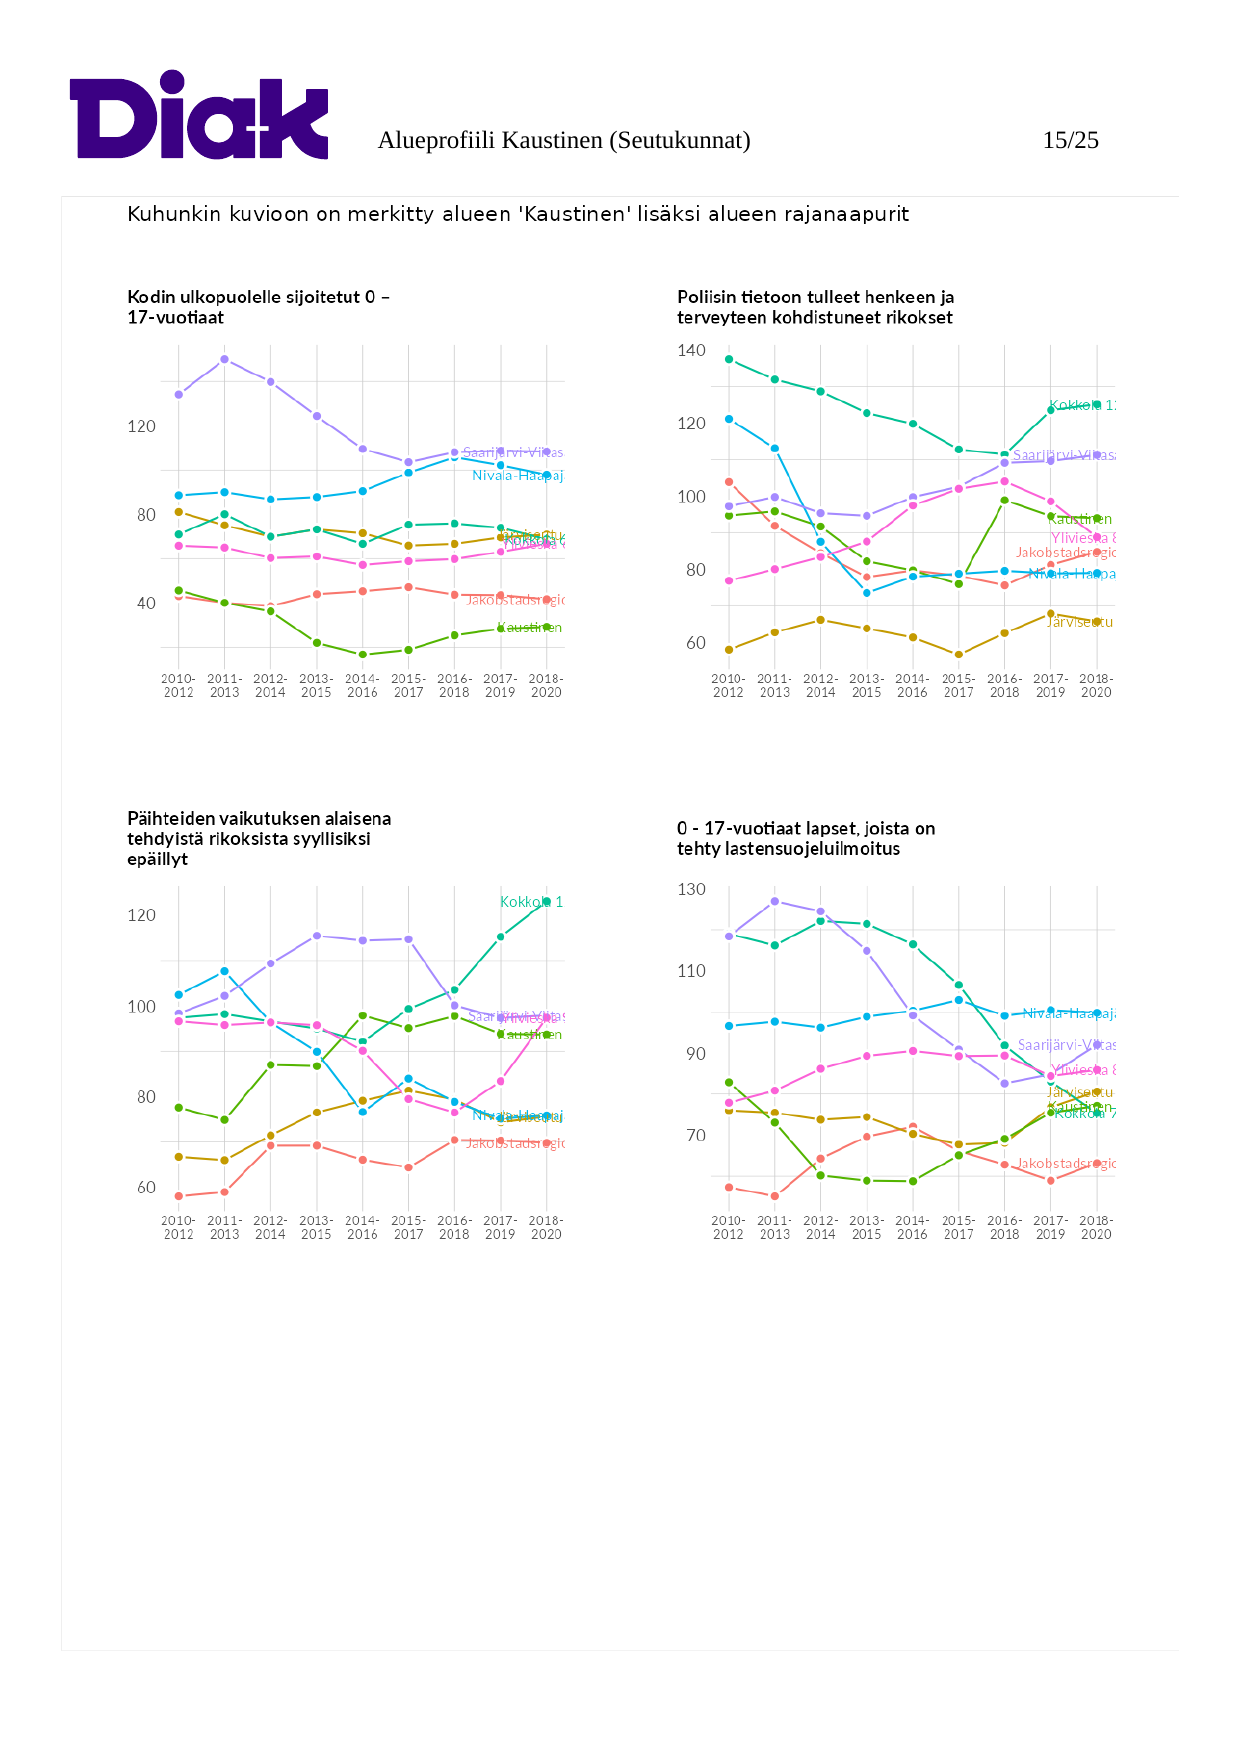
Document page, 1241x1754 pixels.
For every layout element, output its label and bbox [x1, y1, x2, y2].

picture [61, 196, 1179, 1651]
